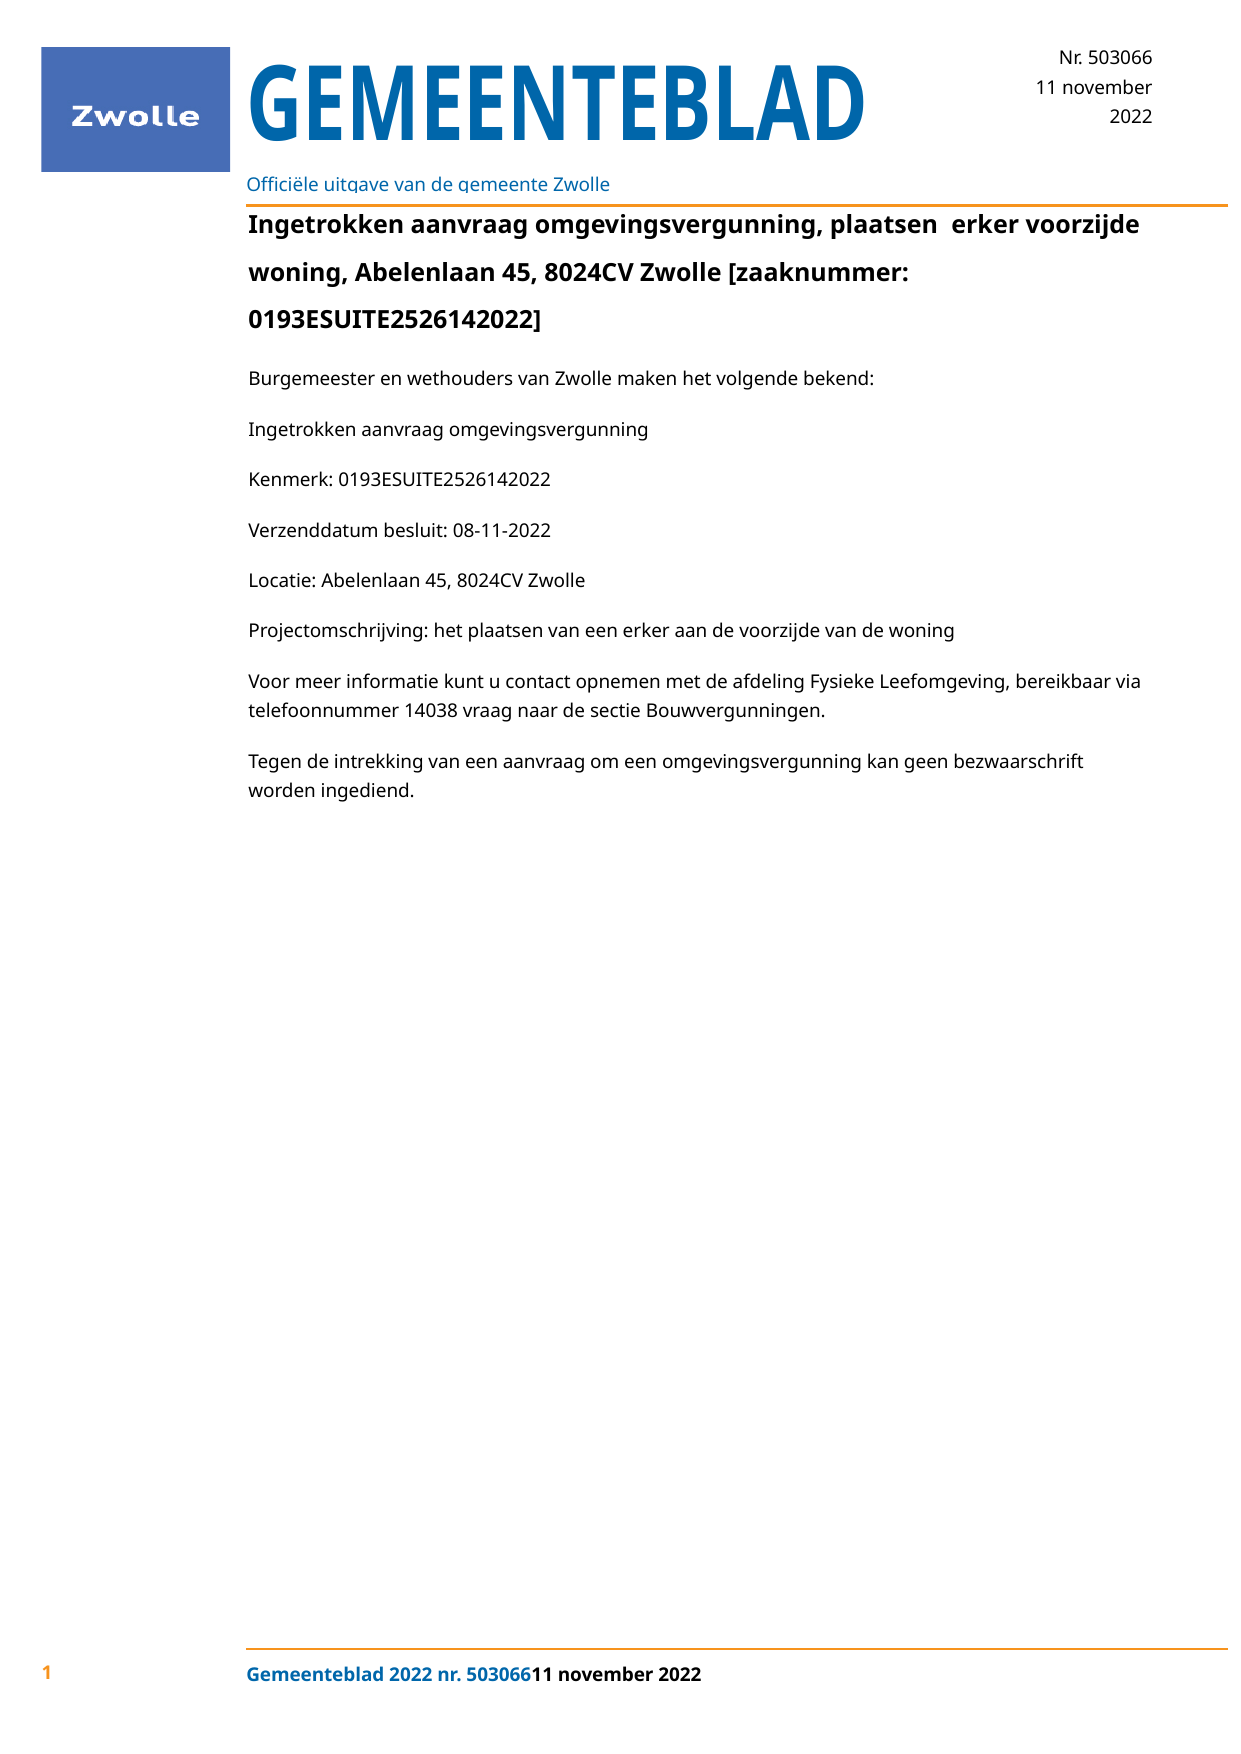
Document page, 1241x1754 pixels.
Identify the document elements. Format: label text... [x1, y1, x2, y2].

text Ingetrokken aanvraag omgevingsvergunning, plaatsen erker voorzijde woning, Abelenlaan 45, 8024CV Zwolle [zaaknummer: 0193ESUITE2526142022] [248, 207, 1152, 336]
text Verzenddatum besluit: 08-11-2022 [248, 517, 1152, 542]
picture [41, 47, 231, 172]
text Tegen de intrekking van een aanvraag om een omgevingsvergunning kan geen bezwaarschrift worden ingediend. [248, 748, 1152, 803]
text Burgemeester en wethouders van Zwolle maken het volgende bekend: [248, 366, 1152, 391]
text Voor meer informatie kunt u contact opnemen met de afdeling Fysieke Leefomgeving, bereikbaar via telefoonnummer 14038 vraag naar de sectie Bouwvergunningen. [248, 668, 1152, 723]
text Kenmerk: 0193ESUITE2526142022 [248, 466, 1152, 492]
text Locatie: Abelenlaan 45, 8024CV Zwolle [248, 567, 1152, 593]
text Projectomschrijving: het plaatsen van een erker aan de voorzijde van de woning [248, 618, 1152, 643]
text Ingetrokken aanvraag omgevingsvergunning [248, 416, 1152, 442]
